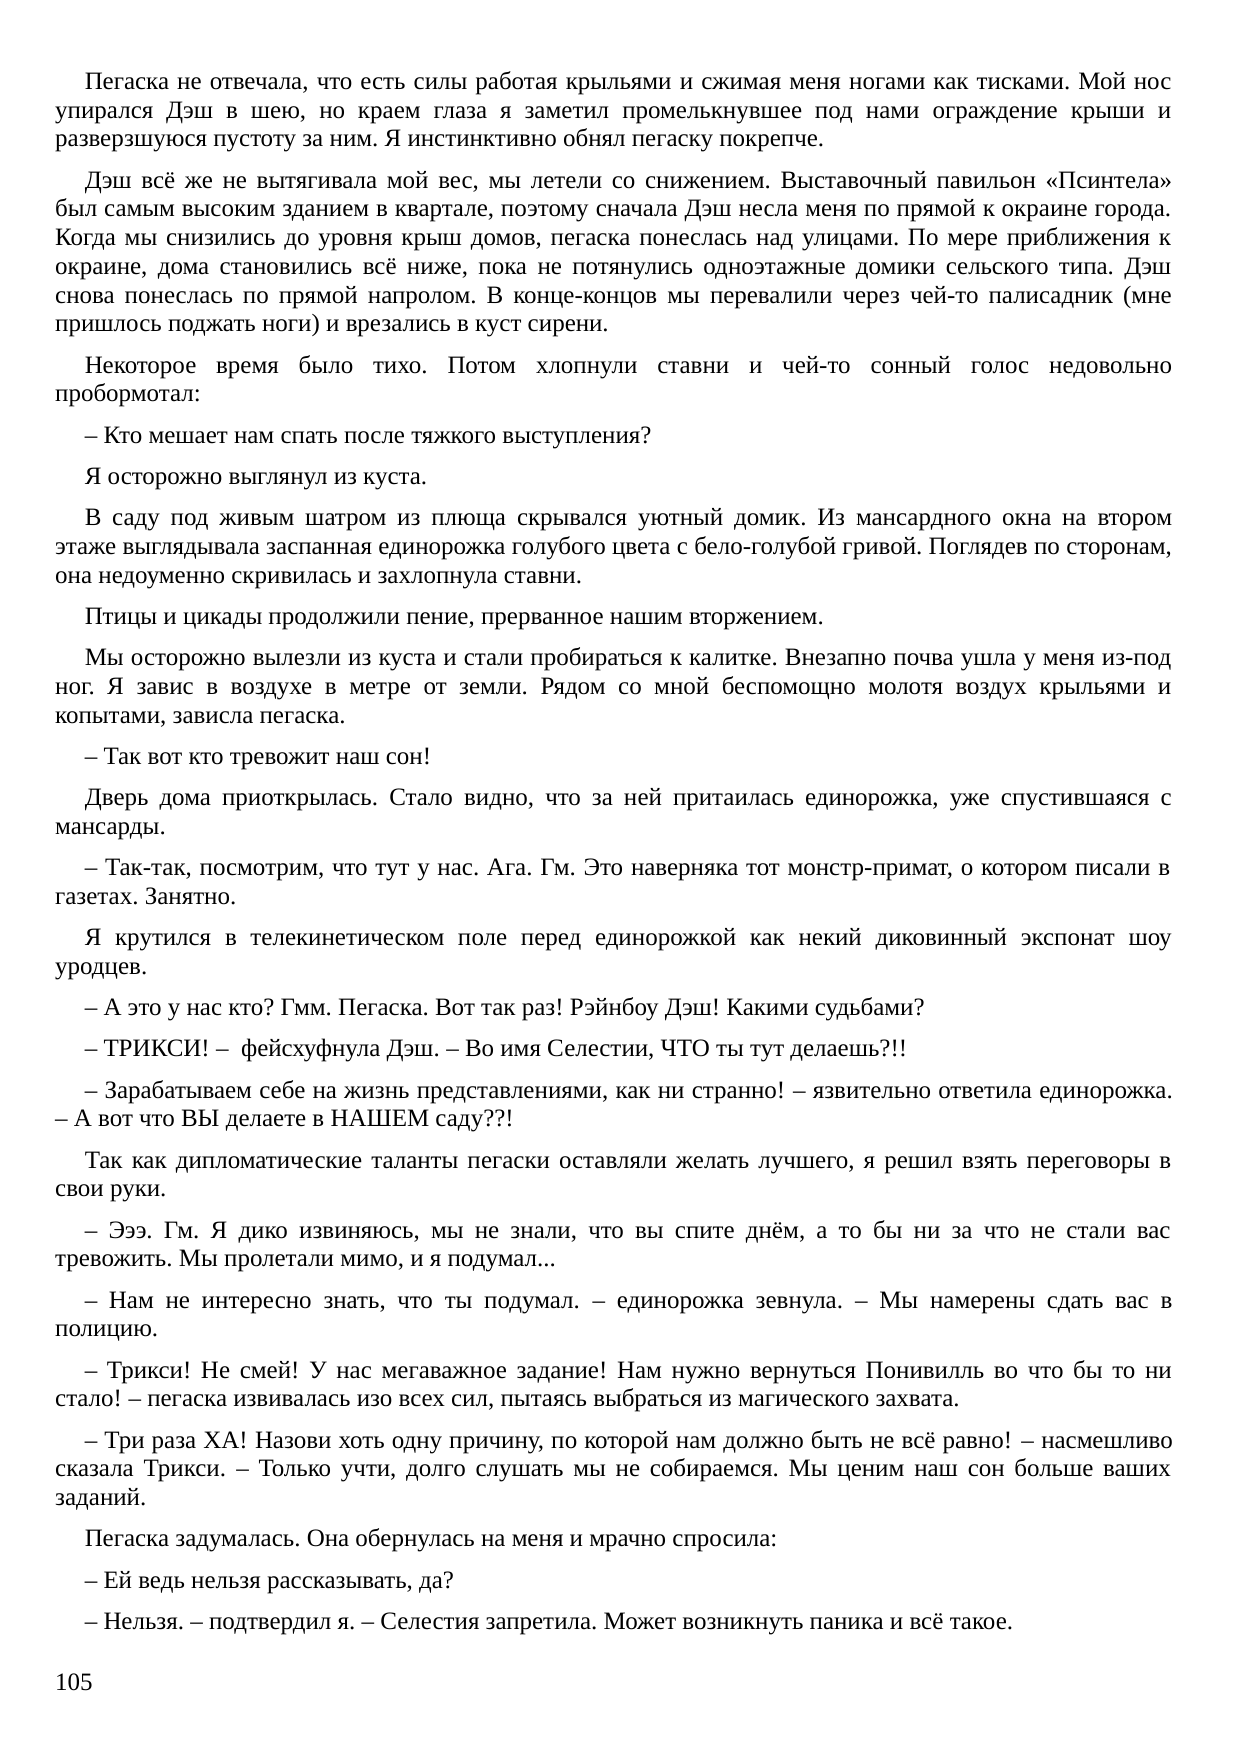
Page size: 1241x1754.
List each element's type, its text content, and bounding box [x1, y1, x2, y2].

text Птицы и цикады продолжили пение, прерванное нашим вторжением. [55, 601, 1173, 630]
text Я осторожно выглянул из куста. [55, 461, 1173, 490]
text – Кто мешает нам спать после тяжкого выступления? [55, 420, 1173, 448]
text Некоторое время было тихо. Потом хлопнули ставни и чей-то сонный голос недовольно пробормотал: [55, 350, 1173, 407]
text Пегаска задумалась. Она обернулась на меня и мрачно спросила: [55, 1523, 1173, 1552]
text Я крутился в телекинетическом поле перед единорожкой как некий диковинный экспонат шоу уродцев. [55, 922, 1173, 980]
text – Так вот кто тревожит наш сон! [55, 741, 1173, 770]
text Пегаска не отвечала, что есть силы работая крыльями и сжимая меня ногами как тисками. Мой нос упирался Дэш в шею, но краем глаза я заметил промелькнувшее под нами ограждение крыши и разверзшуюся пустоту за ним. Я инстинктивно обнял пегаску покрепче. [55, 66, 1173, 152]
text – Эээ. Гм. Я дико извиняюсь, мы не знали, что вы спите днём, а то бы ни за что не стали вас тревожить. Мы пролетали мимо, и я подумал... [55, 1215, 1173, 1272]
text – Ей ведь нельзя рассказывать, да? [55, 1565, 1173, 1593]
text Мы осторожно вылезли из куста и стали пробираться к калитке. Внезапно почва ушла у меня из-под ног. Я завис в воздухе в метре от земли. Рядом со мной беспомощно молотя воздух крыльями и копытами, зависла пегаска. [55, 642, 1173, 728]
text Дэш всё же не вытягивала мой вес, мы летели со снижением. Выставочный павильон «Псинтела» был самым высоким зданием в квартале, поэтому сначала Дэш несла меня по прямой к окраине города. Когда мы снизились до уровня крыш домов, пегаска понеслась над улицами. По мере приближения к окраине, дома становились всё ниже, пока не потянулись одноэтажные домики сельского типа. Дэш снова понеслась по прямой напролом. В конце-концов мы перевалили через чей-то палисадник (мне пришлось поджать ноги) и врезались в куст сирени. [55, 165, 1173, 337]
text Так как дипломатические таланты пегаски оставляли желать лучшего, я решил взять переговоры в свои руки. [55, 1145, 1173, 1202]
text – ТРИКСИ! – фейсхуфнула Дэш. – Во имя Селестии, ЧТО ты тут делаешь?!! [55, 1033, 1173, 1062]
text – Трикси! Не смей! У нас мегаважное задание! Нам нужно вернуться Понивилль во что бы то ни стало! – пегаска извивалась изо всех сил, пытаясь выбраться из магического захвата. [55, 1355, 1173, 1412]
text – Так-так, посмотрим, что тут у нас. Ага. Гм. Это наверняка тот монстр-примат, о котором писали в газетах. Занятно. [55, 852, 1173, 910]
text Дверь дома приоткрылась. Стало видно, что за ней притаилась единорожка, уже спустившаяся с мансарды. [55, 782, 1173, 840]
text – Три раза ХА! Назови хоть одну причину, по которой нам должно быть не всё равно! – насмешливо сказала Трикси. – Только учти, долго слушать мы не собираемся. Мы ценим наш сон больше ваших заданий. [55, 1425, 1173, 1511]
text – Нам не интересно знать, что ты подумал. – единорожка зевнула. – Мы намерены сдать вас в полицию. [55, 1285, 1173, 1342]
text – Нельзя. – подтвердил я. – Селестия запретила. Может возникнуть паника и всё такое. [55, 1606, 1173, 1635]
text – Зарабатываем себе на жизнь представлениями, как ни странно! – язвительно ответила единорожка. – А вот что ВЫ делаете в НАШЕМ саду??! [55, 1075, 1173, 1132]
text – А это у нас кто? Гмм. Пегаска. Вот так раз! Рэйнбоу Дэш! Какими судьбами? [55, 992, 1173, 1021]
text В саду под живым шатром из плюща скрывался уютный домик. Из мансардного окна на втором этаже выглядывала заспанная единорожка голубого цвета с бело-голубой гривой. Поглядев по сторонам, она недоуменно скривилась и захлопнула ставни. [55, 502, 1173, 588]
